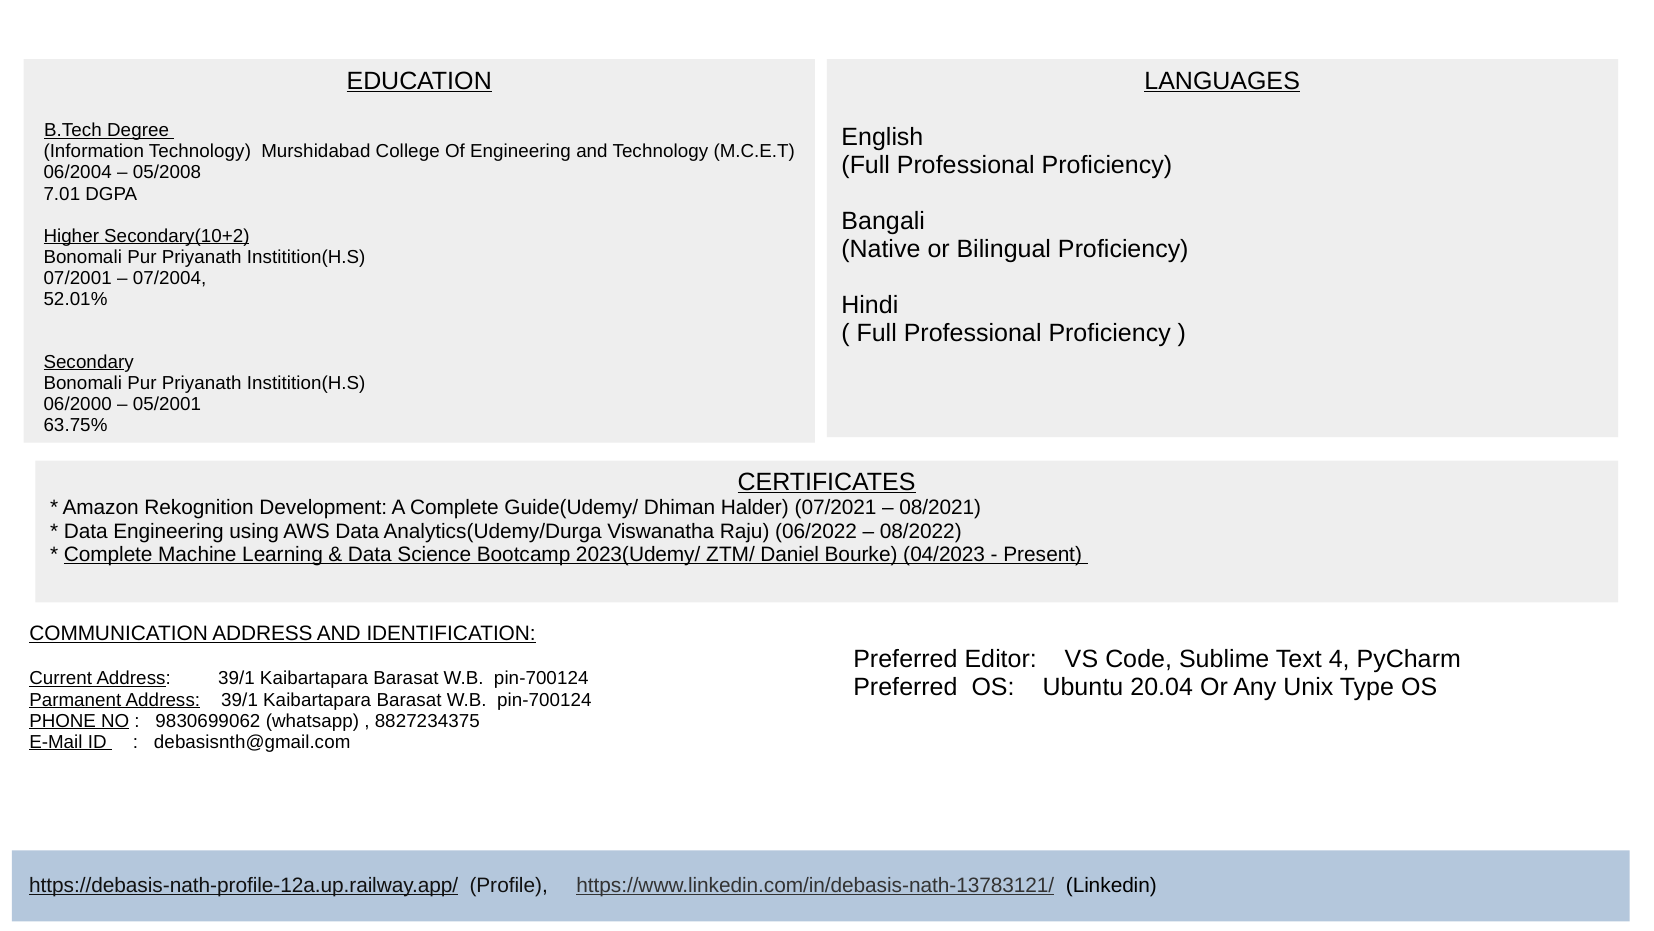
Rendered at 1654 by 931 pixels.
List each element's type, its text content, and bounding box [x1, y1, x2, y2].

title https://debasis-nath-profile-12a.up.railway.app/ (Profile), https://www.linkedin.com/in/debasis-nath-13783121/ (Linkedin) [11, 850, 1630, 922]
text_box CERTIFICATES * Amazon Rekognition Development: A Complete Guide(Udemy/ Dhiman Halder) (07/2021 – 08/2021) * Data Engineering using AWS Data Analytics(Udemy/Durga Viswanatha Raju) (06/2022 – 08/2022) * Complete Machine Learning & Data Science Bootcamp 2023(Udemy/ ZTM/ Daniel Bourke) (04/2023 - Present) [35, 460, 1619, 603]
text_box EDUCATION B.Tech Degree (Information Technology) Murshidabad College Of Engineering and Technology (M.C.E.T) 06/2004 – 05/2008 7.01 DGPA Higher Secondary(10+2) Bonomali Pur Priyanath Institition(H.S) 07/2001 – 07/2004, 52.01% Secondary Bonomali Pur Priyanath Institition(H.S) 06/2000 – 05/2001 63.75% [23, 59, 815, 443]
text_box Preferred Editor: VS Code, Sublime Text 4, PyCharm Preferred OS: Ubuntu 20.04 Or Any Unix Type OS [838, 637, 1630, 745]
text_box COMMUNICATION ADDRESS AND IDENTIFICATION: Current Address: 39/1 Kaibartapara Barasat W.B. pin-700124 Parmanent Address: 39/1 Kaibartapara Barasat W.B. pin-700124 PHONE NO : 9830699062 (whatsapp) , 8827234375 E-Mail ID : debasisnth@gmail.com [14, 614, 804, 823]
text_box LANGUAGES English (Full Professional Proficiency) Bangali (Native or Bilingual Proficiency) Hindi ( Full Professional Proficiency ) [826, 59, 1619, 438]
